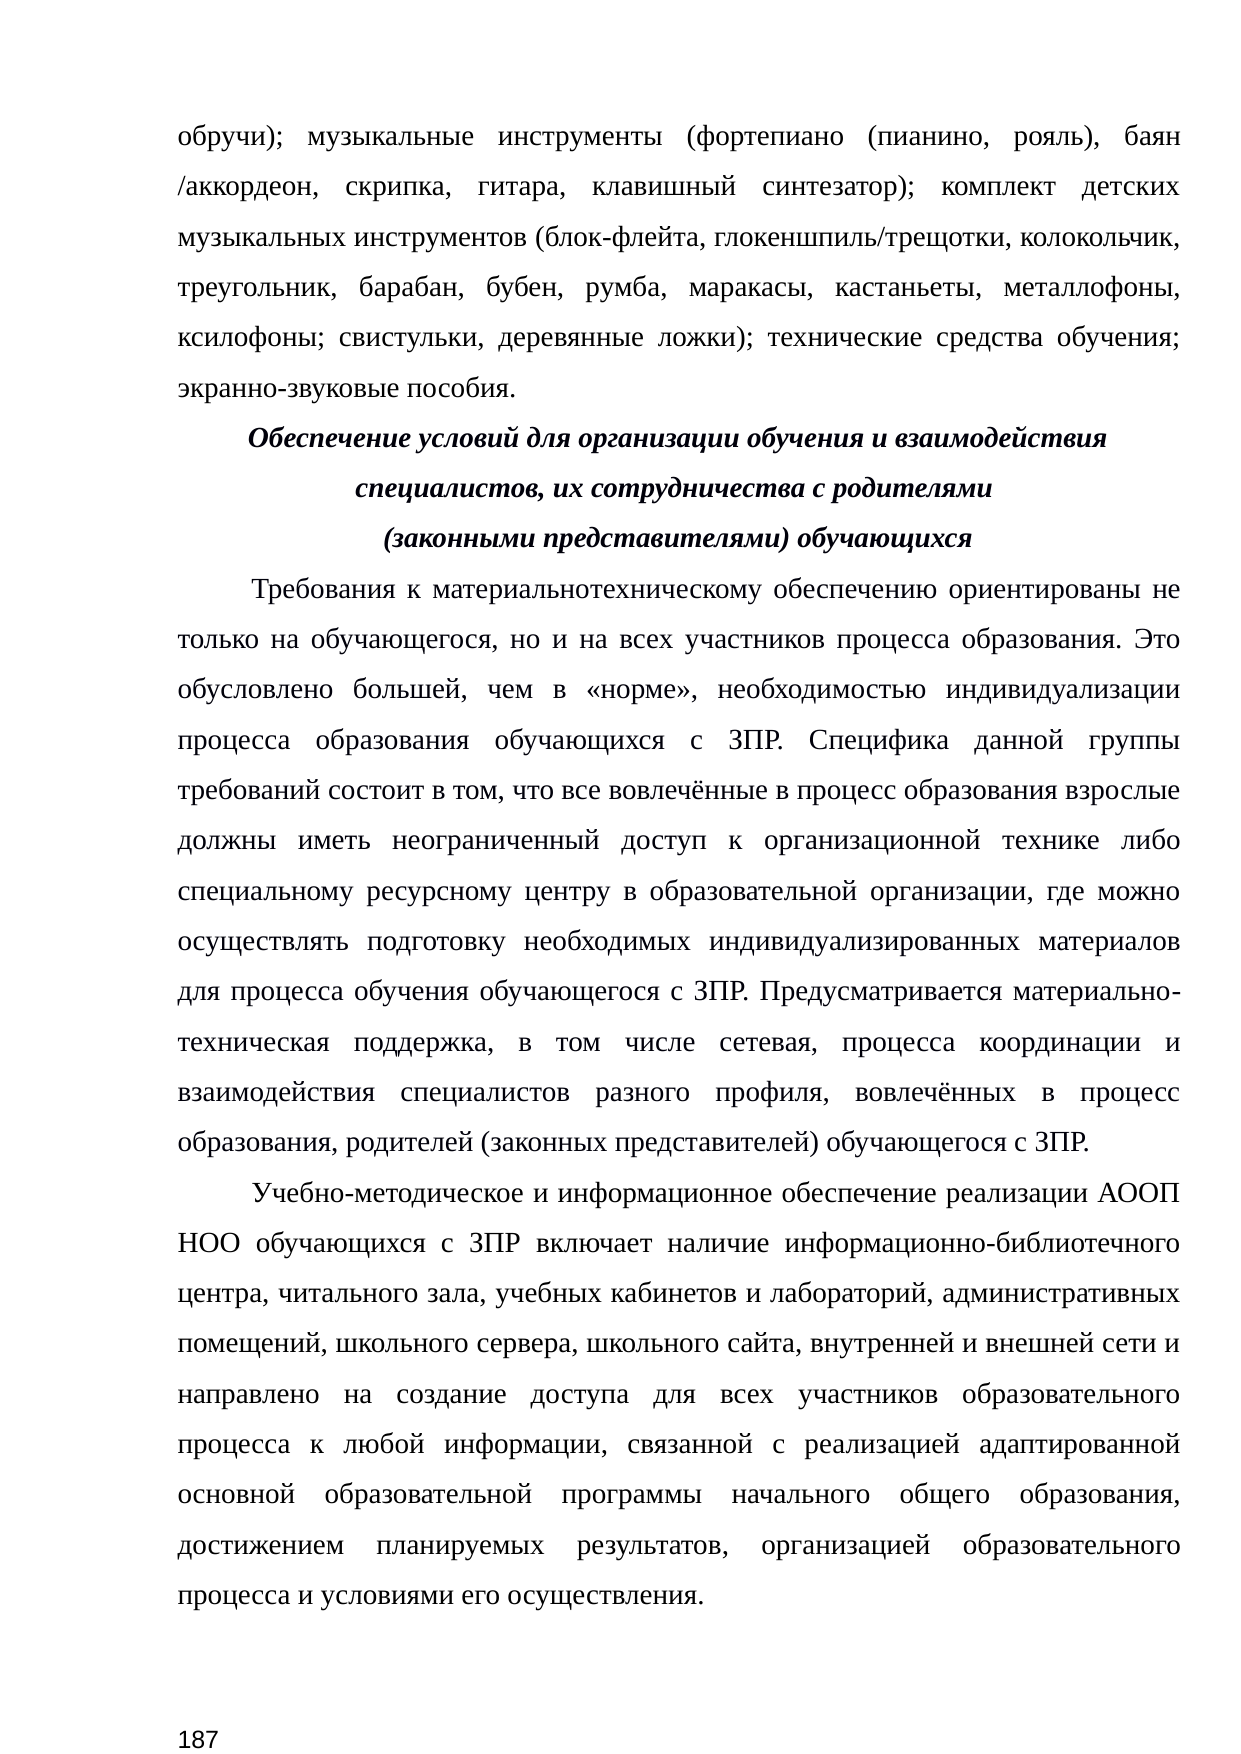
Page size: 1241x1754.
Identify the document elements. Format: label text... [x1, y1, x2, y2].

text Обеспечение условий для организации обучения и взаимодействия специалистов, их сотрудничества с родителями (законными представителями) обучающихся [177, 420, 1181, 554]
text Учебно-методическое и информационное обеспечение реализации АООП НОО обучающихся с ЗПР включает наличие информационно-библиотечного центра, читального зала, учебных кабинетов и лабораторий, административных помещений, школьного сервера, школьного сайта, внутренней и внешней сети и направлено на создание доступа для всех участников образовательного процесса к любой информации, связанной с реализацией адаптированной основной образовательной программы начального общего образования, достижением планируемых результатов, организацией образовательного процесса и условиями его осуществления. [177, 1175, 1181, 1611]
text Требования к материально­техническому обеспечению ориентированы не только на обучающегося, но и на всех участников процесса образования. Это обусловлено большей, чем в «норме», необходимостью индивидуализации процесса образования обучающихся с ЗПР. Специфика данной группы требований состоит в том, что все вовлечённые в процесс образования взрослые должны иметь неограниченный доступ к организационной технике либо специальному ресурсному центру в образовательной организации, где можно осуществлять подготовку необходимых индивидуализированных материалов для процесса обучения обучающегося с ЗПР. Предусматривается материально­техническая поддержка, в том числе сетевая, процесса координации и взаимодействия специалистов разного профиля, вовлечённых в процесс образования, родителей (законных представителей) обучающегося с ЗПР. [177, 571, 1181, 1158]
text обручи); музыкальные инструменты (фортепиано (пианино, рояль), баян /аккордеон, скрипка, гитара, клавишный синтезатор); комплект детских музыкальных инструментов (блок-флейта, глокеншпиль/трещотки, колокольчик, треугольник, барабан, бубен, румба, маракасы, кастаньеты, металлофоны, ксилофоны; свистульки, деревянные ложки); технические средства обучения; экранно-звуковые пособия. [177, 118, 1181, 403]
